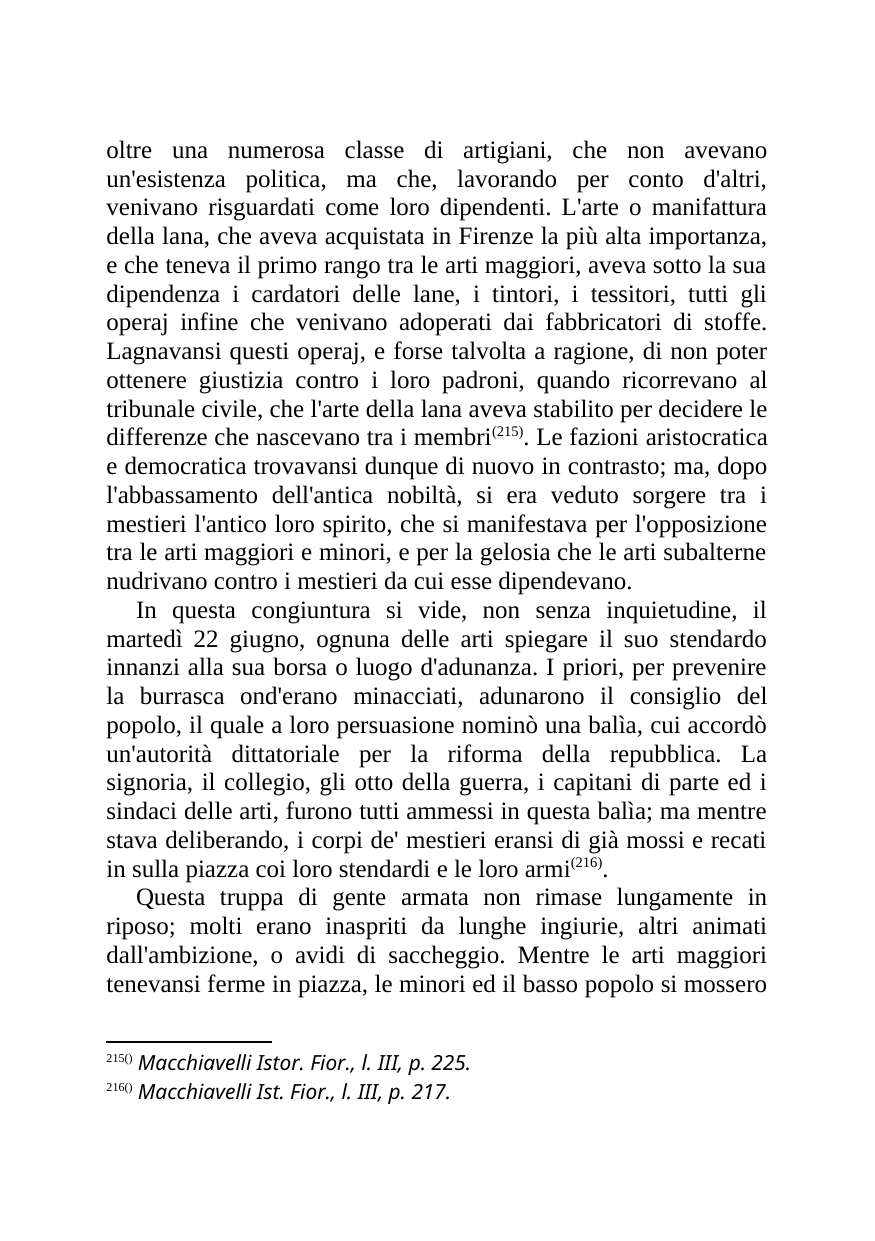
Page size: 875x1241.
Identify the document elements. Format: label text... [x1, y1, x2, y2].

text () Macchiavelli Istor. Fior., l. III, p. 225. [106, 1048, 768, 1077]
text Questa truppa di gente armata non rimase lungamente in riposo; molti erano inaspriti da lunghe ingiurie, altri animati dall'ambizione, o avidi di saccheggio. Mentre le arti maggiori tenevansi ferme in piazza, le minori ed il basso popolo si mossero [106, 882, 768, 997]
text () Macchiavelli Ist. Fior., l. III, p. 217. [106, 1077, 768, 1105]
text oltre una numerosa classe di artigiani, che non avevano un'esistenza politica, ma che, lavorando per conto d'altri, venivano risguardati come loro dipendenti. L'arte o manifattura della lana, che aveva acquistata in Firenze la più alta importanza, e che teneva il primo rango tra le arti maggiori, aveva sotto la sua dipendenza i cardatori delle lane, i tintori, i tessitori, tutti gli operaj infine che venivano adoperati dai fabbricatori di stoffe. Lagnavansi questi operaj, e forse talvolta a ragione, di non poter ottenere giustizia contro i loro padroni, quando ricorrevano al tribunale civile, che l'arte della lana aveva stabilito per decidere le differenze che nascevano tra i membri(). Le fazioni aristocratica e democratica trovavansi dunque di nuovo in contrasto; ma, dopo l'abbassamento dell'antica nobiltà, si era veduto sorgere tra i mestieri l'antico loro spirito, che si manifestava per l'opposizione tra le arti maggiori e minori, e per la gelosia che le arti subalterne nudrivano contro i mestieri da cui esse dipendevano. [106, 135, 768, 595]
text In questa congiuntura si vide, non senza inquietudine, il martedì 22 giugno, ognuna delle arti spiegare il suo stendardo innanzi alla sua borsa o luogo d'adunanza. I priori, per prevenire la burrasca ond'erano minacciati, adunarono il consiglio del popolo, il quale a loro persuasione nominò una balìa, cui accordò un'autorità dittatoriale per la riforma della repubblica. La signoria, il collegio, gli otto della guerra, i capitani di parte ed i sindaci delle arti, furono tutti ammessi in questa balìa; ma mentre stava deliberando, i corpi de' mestieri eransi di già mossi e recati in sulla piazza coi loro stendardi e le loro armi(). [106, 595, 768, 882]
